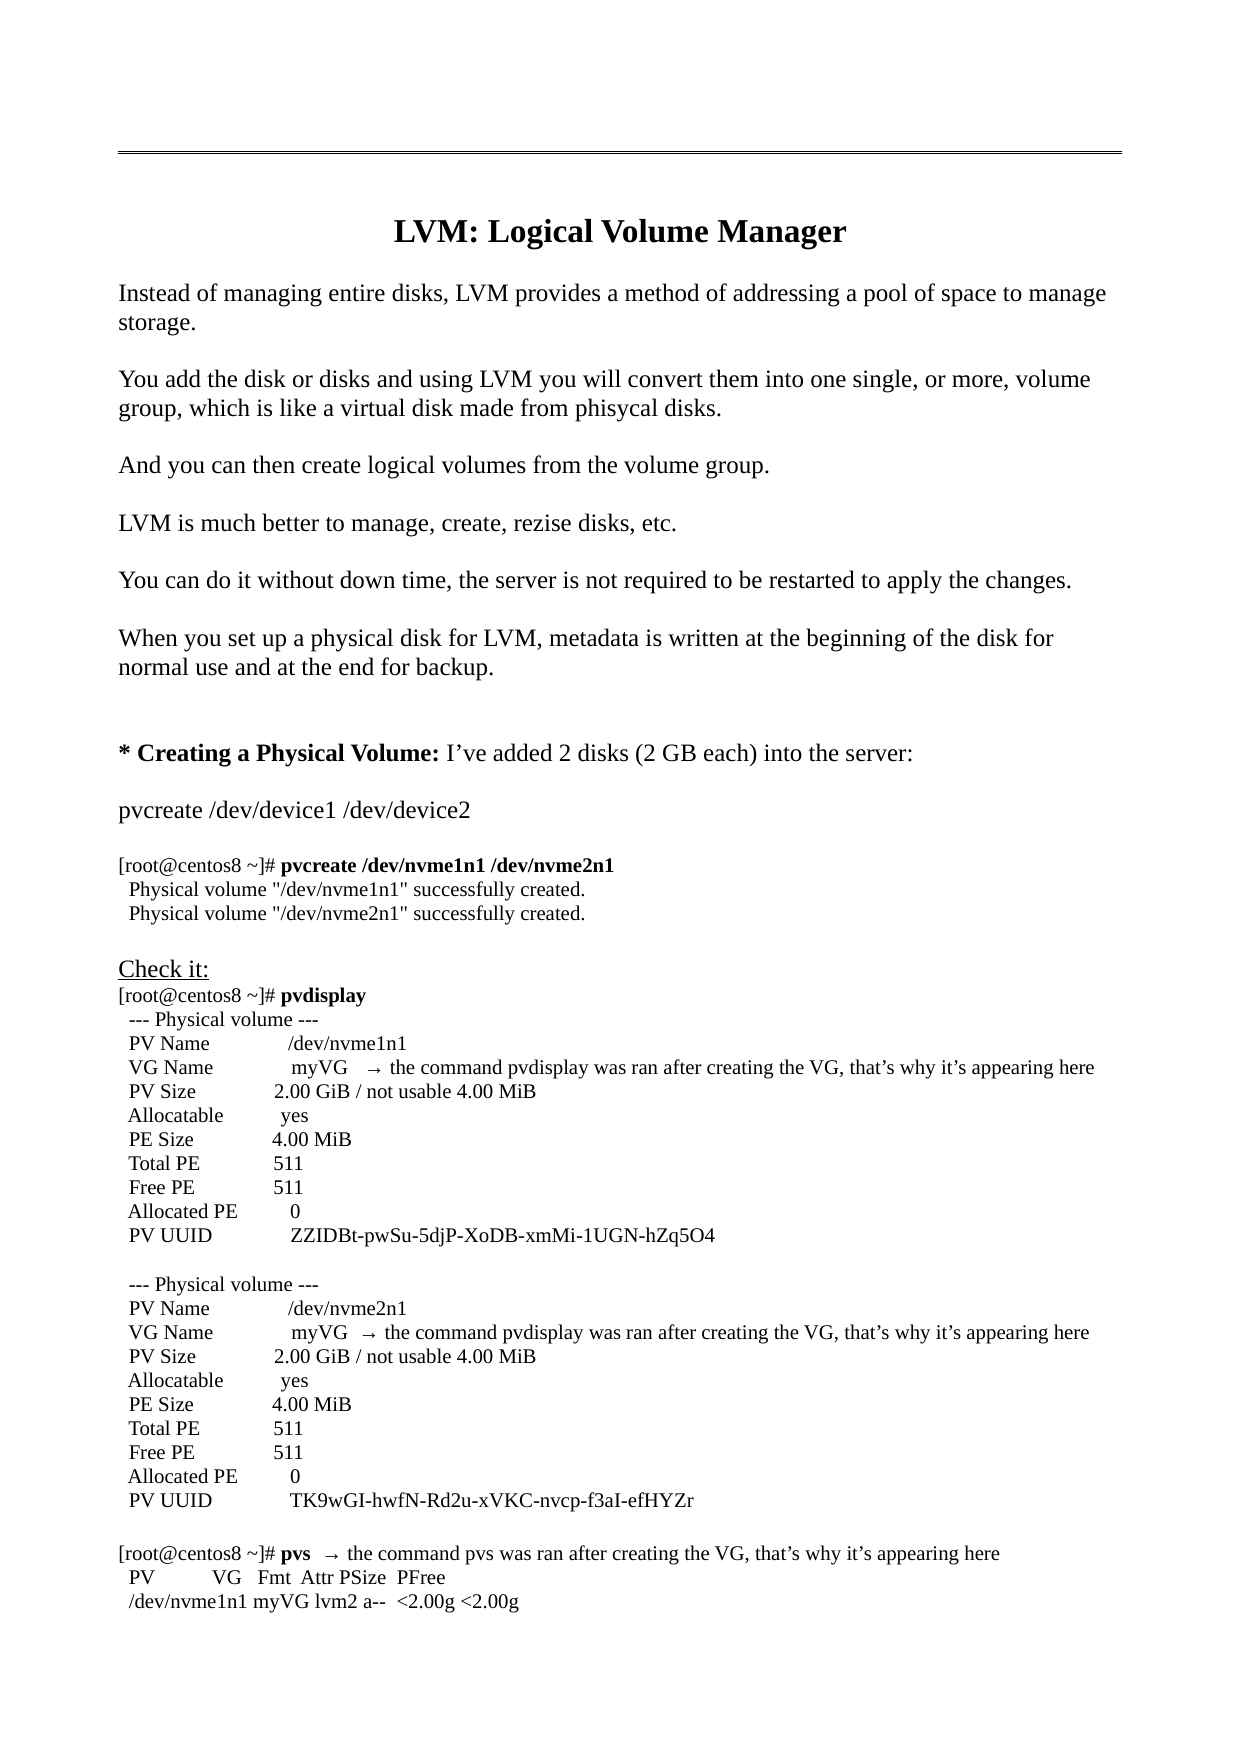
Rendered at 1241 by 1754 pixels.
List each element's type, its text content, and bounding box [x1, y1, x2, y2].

text [root@centos8 ~]# pvs → the command pvs was ran after creating the VG, that’s why it’s appearing here [118, 1541, 1122, 1565]
text PE Size 4.00 MiB [118, 1392, 1122, 1416]
text Physical volume "/dev/nvme2n1" successfully created. [118, 901, 1122, 925]
text LVM is much better to manage, create, rezise disks, etc. [118, 508, 1122, 537]
text pvcreate /dev/device1 /dev/device2 [118, 796, 1122, 824]
text Allocated PE 0 [118, 1199, 1122, 1223]
text Check it: [118, 954, 1122, 983]
text PV Name /dev/nvme1n1 [118, 1031, 1122, 1055]
text [root@centos8 ~]# pvdisplay [118, 983, 1122, 1007]
text Total PE 511 [118, 1151, 1122, 1175]
text PV UUID ZZIDBt-pwSu-5djP-XoDB-xmMi-1UGN-hZq5O4 [118, 1223, 1122, 1247]
text PV Name /dev/nvme2n1 [118, 1296, 1122, 1319]
text Free PE 511 [118, 1440, 1122, 1464]
text Allocatable yes [118, 1103, 1122, 1127]
text PV UUID TK9wGI-hwfN-Rd2u-xVKC-nvcp-f3aI-efHYZr [118, 1488, 1122, 1512]
text [root@centos8 ~]# pvcreate /dev/nvme1n1 /dev/nvme2n1 [118, 853, 1122, 877]
text LVM: Logical Volume Manager [118, 211, 1122, 249]
text Free PE 511 [118, 1175, 1122, 1199]
text Physical volume "/dev/nvme1n1" successfully created. [118, 877, 1122, 901]
text Total PE 511 [118, 1416, 1122, 1440]
text * Creating a Physical Volume: I’ve added 2 disks (2 GB each) into the server: [118, 738, 1122, 767]
text --- Physical volume --- [118, 1271, 1122, 1296]
text /dev/nvme1n1 myVG lvm2 a-- <2.00g <2.00g [118, 1589, 1122, 1613]
text VG Name myVG → the command pvdisplay was ran after creating the VG, that’s why it’s appearing here [118, 1055, 1122, 1079]
text PV VG Fmt Attr PSize PFree [118, 1565, 1122, 1589]
text And you can then create logical volumes from the volume group. [118, 451, 1122, 479]
text Allocated PE 0 [118, 1464, 1122, 1488]
text VG Name myVG → the command pvdisplay was ran after creating the VG, that’s why it’s appearing here [118, 1319, 1122, 1344]
text You can do it without down time, the server is not required to be restarted to apply the changes. [118, 566, 1122, 594]
text --- Physical volume --- [118, 1007, 1122, 1031]
text PV Size 2.00 GiB / not usable 4.00 MiB [118, 1344, 1122, 1368]
text PV Size 2.00 GiB / not usable 4.00 MiB [118, 1079, 1122, 1103]
text Allocatable yes [118, 1368, 1122, 1392]
text You add the disk or disks and using LVM you will convert them into one single, or more, volume group, which is like a virtual disk made from phisycal disks. [118, 364, 1122, 422]
text PE Size 4.00 MiB [118, 1127, 1122, 1151]
text Instead of managing entire disks, LVM provides a method of addressing a pool of space to manage storage. [118, 278, 1122, 336]
text When you set up a physical disk for LVM, metadata is written at the beginning of the disk for normal use and at the end for backup. [118, 623, 1122, 681]
